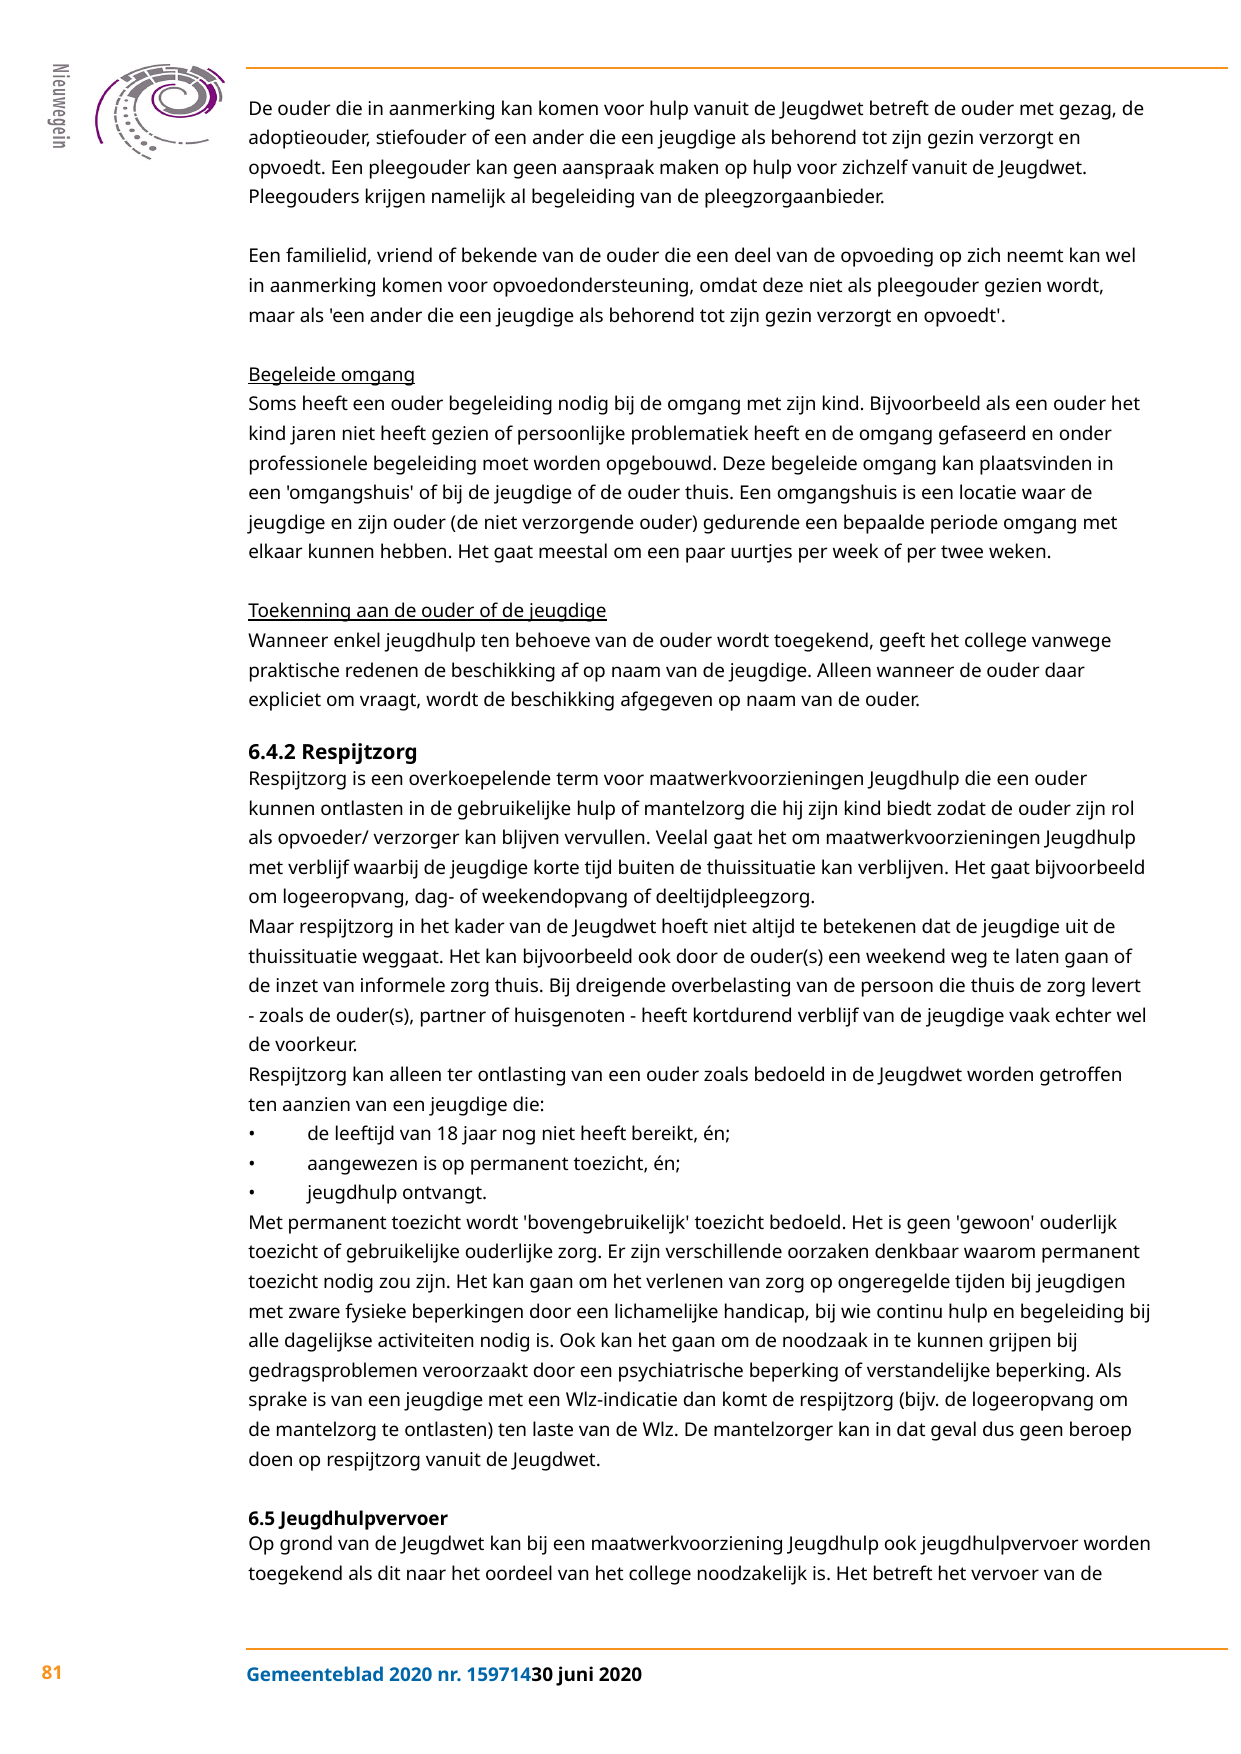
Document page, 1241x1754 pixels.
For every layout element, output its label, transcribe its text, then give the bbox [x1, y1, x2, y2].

text Soms heeft een ouder begeleiding nodig bij de omgang met zijn kind. Bijvoorbeeld als een ouder het kind jaren niet heeft gezien of persoonlijke problematiek heeft en de omgang gefaseerd en onder professionele begeleiding moet worden opgebouwd. Deze begeleide omgang kan plaatsvinden in een 'omgangshuis' of bij de jeugdige of de ouder thuis. Een omgangshuis is een locatie waar de jeugdige en zijn ouder (de niet verzorgende ouder) gedurende een bepaalde periode omgang met elkaar kunnen hebben. Het gaat meestal om een paar uurtjes per week of per twee weken. [248, 391, 1152, 564]
text Respijtzorg kan alleen ter ontlasting van een ouder zoals bedoeld in de Jeugdwet worden getroffen ten aanzien van een jeugdige die: [248, 1061, 1152, 1116]
list de leeftijd van 18 jaar nog niet heeft bereikt, én; [248, 1120, 1152, 1146]
text De ouder die in aanmerking kan komen voor hulp vanuit de Jeugdwet betreft de ouder met gezag, de adoptieouder, stiefouder of een ander die een jeugdige als behorend tot zijn gezin verzorgt en opvoedt. Een pleegouder kan geen aanspraak maken op hulp voor zichzelf vanuit de Jeugdwet. Pleegouders krijgen namelijk al begeleiding van de pleegzorgaanbieder. [248, 95, 1152, 209]
text Maar respijtzorg in het kader van de Jeugdwet hoeft niet altijd te betekenen dat de jeugdige uit de thuissituatie weggaat. Het kan bijvoorbeeld ook door de ouder(s) een weekend weg te laten gaan of de inzet van informele zorg thuis. Bij dreigende overbelasting van de persoon die thuis de zorg levert - zoals de ouder(s), partner of huisgenoten - heeft kortdurend verblijf van de jeugdige vaak echter wel de voorkeur. [248, 913, 1152, 1057]
text Toekenning aan de ouder of de jeugdige [248, 598, 1152, 623]
text Op grond van de Jeugdwet kan bij een maatwerkvoorziening Jeugdhulp ook jeugdhulpvervoer worden toegekend als dit naar het oordeel van het college noodzakelijk is. Het betreft het vervoer van de [248, 1531, 1152, 1586]
list jeugdhulp ontvangt. [248, 1179, 1152, 1205]
text Een familielid, vriend of bekende van de ouder die een deel van de opvoeding op zich neemt kan wel in aanmerking komen voor opvoedondersteuning, omdat deze niet als pleegouder gezien wordt, maar als 'een ander die een jeugdige als behorend tot zijn gezin verzorgt en opvoedt'. [248, 243, 1152, 328]
text Wanneer enkel jeugdhulp ten behoeve van de ouder wordt toegekend, geeft het college vanwege praktische redenen de beschikking af op naam van de jeugdige. Alleen wanneer de ouder daar expliciet om vraagt, wordt de beschikking afgegeven op naam van de ouder. [248, 627, 1152, 712]
text 6.5 Jeugdhulpvervoer [248, 1505, 1152, 1531]
text Respijtzorg is een overkoepelende term voor maatwerkvoorzieningen Jeugdhulp die een ouder kunnen ontlasten in de gebruikelijke hulp of mantelzorg die hij zijn kind biedt zodat de ouder zijn rol als opvoeder/ verzorger kan blijven vervullen. Veelal gaat het om maatwerkvoorzieningen Jeugdhulp met verblijf waarbij de jeugdige korte tijd buiten de thuissituatie kan verblijven. Het gaat bijvoorbeeld om logeeropvang, dag- of weekendopvang of deeltijdpleegzorg. [248, 765, 1152, 909]
text Begeleide omgang [248, 361, 1152, 387]
text 6.4.2 Respijtzorg [248, 737, 1152, 765]
text Met permanent toezicht wordt 'bovengebruikelijk' toezicht bedoeld. Het is geen 'gewoon' ouderlijk toezicht of gebruikelijke ouderlijke zorg. Er zijn verschillende oorzaken denkbaar waarom permanent toezicht nodig zou zijn. Het kan gaan om het verlenen van zorg op ongeregelde tijden bij jeugdigen met zware fysieke beperkingen door een lichamelijke handicap, bij wie continu hulp en begeleiding bij alle dagelijkse activiteiten nodig is. Ook kan het gaan om de noodzaak in te kunnen grijpen bij gedragsproblemen veroorzaakt door een psychiatrische beperking of verstandelijke beperking. Als sprake is van een jeugdige met een Wlz-indicatie dan komt de respijtzorg (bijv. de logeeropvang om de mantelzorg te ontlasten) ten laste van de Wlz. De mantelzorger kan in dat geval dus geen beroep doen op respijtzorg vanuit de Jeugdwet. [248, 1209, 1152, 1471]
list aangewezen is op permanent toezicht, én; [248, 1150, 1152, 1176]
picture [41, 47, 231, 172]
